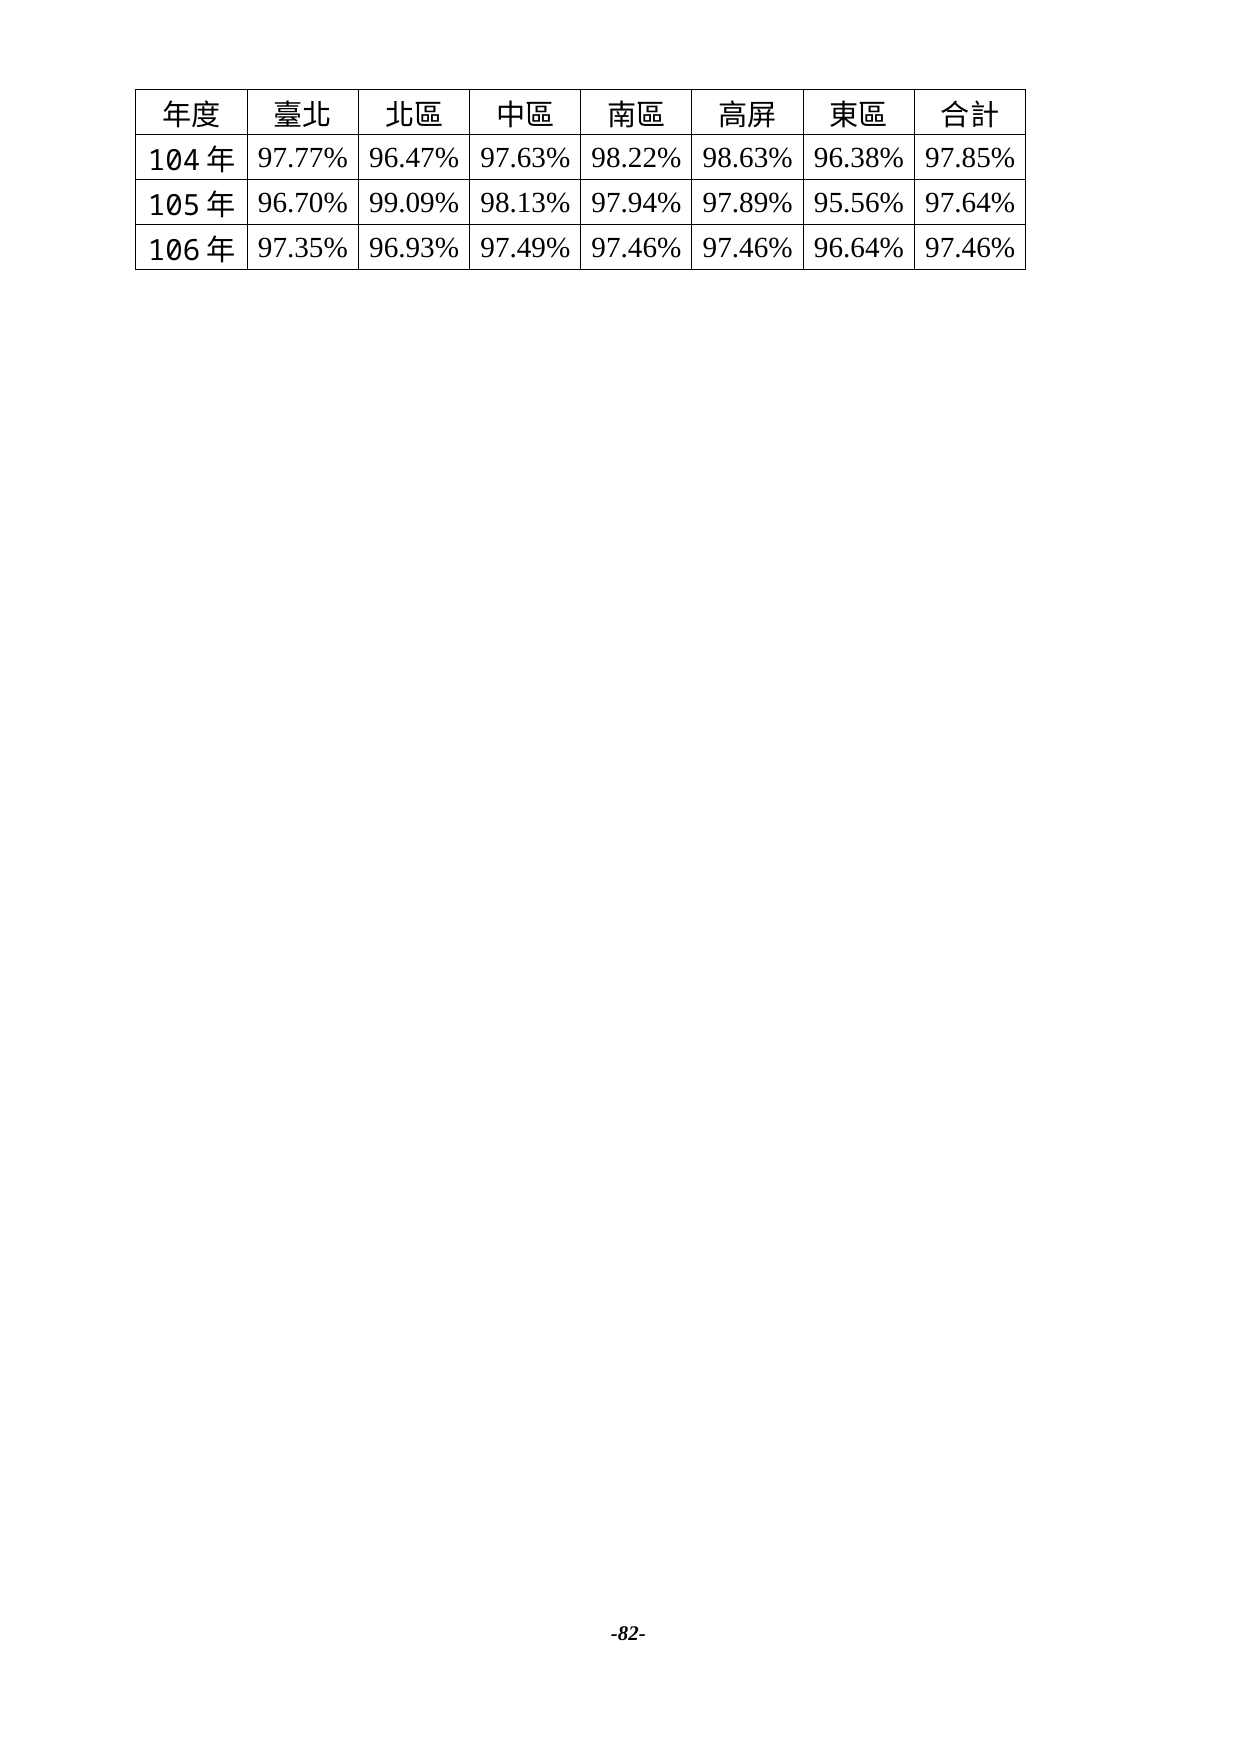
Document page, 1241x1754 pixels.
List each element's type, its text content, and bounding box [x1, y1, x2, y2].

table_cell 97.64% [915, 180, 1025, 223]
table_cell 96.64% [804, 225, 914, 268]
table_header 中區 [470, 90, 580, 133]
table_cell 96.38% [804, 135, 914, 178]
table_header 合計 [915, 90, 1025, 133]
table_cell 97.49% [470, 225, 580, 268]
table_cell 95.56% [804, 180, 914, 223]
table_header 東區 [804, 90, 914, 133]
table_cell 97.46% [915, 225, 1025, 268]
table_cell 99.09% [359, 180, 469, 223]
table_header 年度 [136, 90, 247, 133]
table_cell 97.77% [248, 135, 358, 178]
table_cell 98.63% [692, 135, 803, 178]
table_cell 98.13% [470, 180, 580, 223]
table_cell 105年 [136, 180, 247, 223]
table_cell 97.89% [692, 180, 803, 223]
table_header 高屏 [692, 90, 803, 133]
table_cell 97.35% [248, 225, 358, 268]
table_cell 96.70% [248, 180, 358, 223]
table_cell 97.85% [915, 135, 1025, 178]
table_cell 98.22% [581, 135, 691, 178]
table_cell 97.94% [581, 180, 691, 223]
table_cell 104年 [136, 135, 247, 178]
table_header 臺北 [248, 90, 358, 133]
table_cell 96.93% [359, 225, 469, 268]
table_cell 106年 [136, 225, 247, 268]
table_cell 97.46% [581, 225, 691, 268]
table_header 北區 [359, 90, 469, 133]
table_cell 96.47% [359, 135, 469, 178]
table_cell 97.63% [470, 135, 580, 178]
table_cell 97.46% [692, 225, 803, 268]
table_header 南區 [581, 90, 691, 133]
